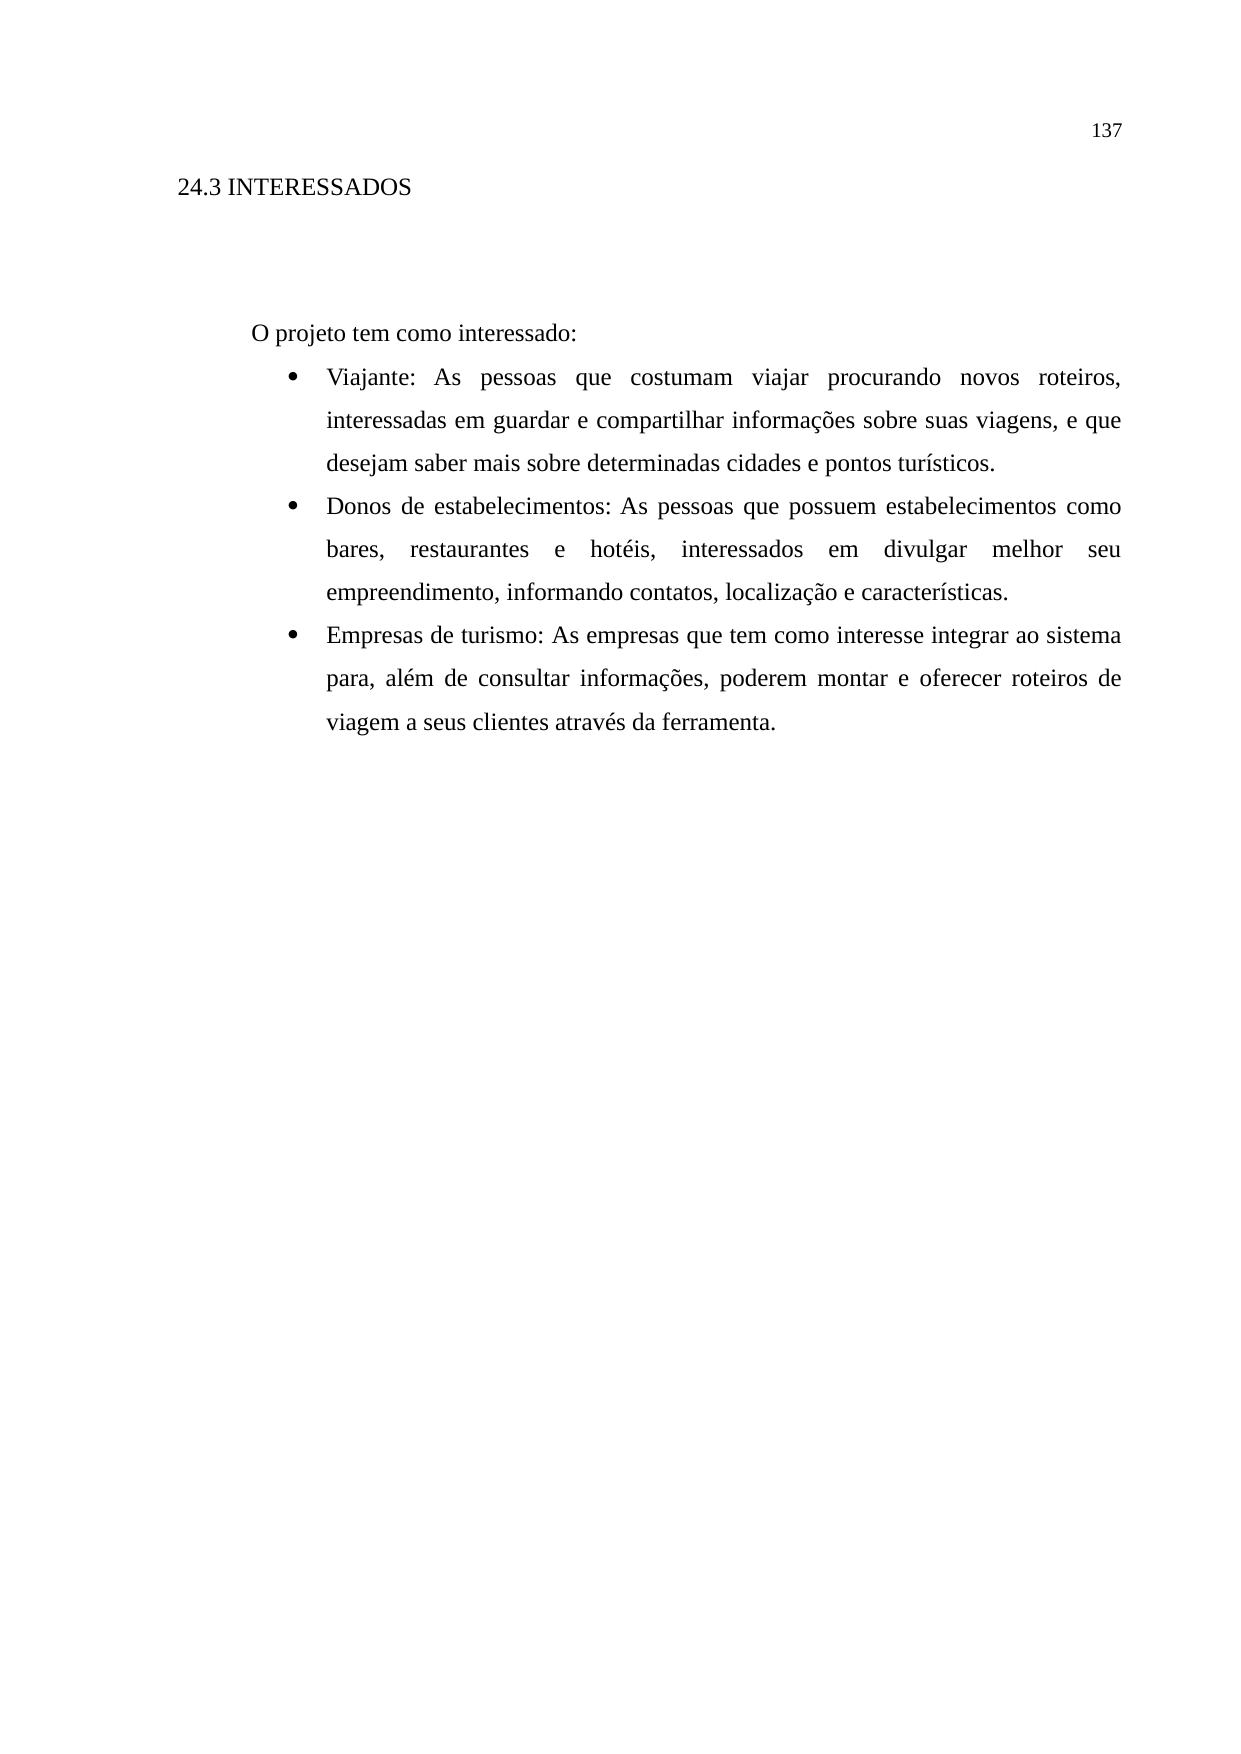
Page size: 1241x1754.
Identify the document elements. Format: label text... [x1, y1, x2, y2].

subtitle Interessados [177, 172, 1122, 200]
text O projeto tem como interessado: [177, 318, 1122, 347]
list Empresas de turismo: As empresas que tem como interesse integrar ao sistema para, além de consultar informações, poderem montar e oferecer roteiros de viagem a seus clientes através da ferramenta. [288, 620, 1122, 735]
list Viajante: As pessoas que costumam viajar procurando novos roteiros, interessadas em guardar e compartilhar informações sobre suas viagens, e que desejam saber mais sobre determinadas cidades e pontos turísticos. [288, 362, 1122, 477]
list Donos de estabelecimentos: As pessoas que possuem estabelecimentos como bares, restaurantes e hotéis, interessados em divulgar melhor seu empreendimento, informando contatos, localização e características. [288, 491, 1122, 606]
